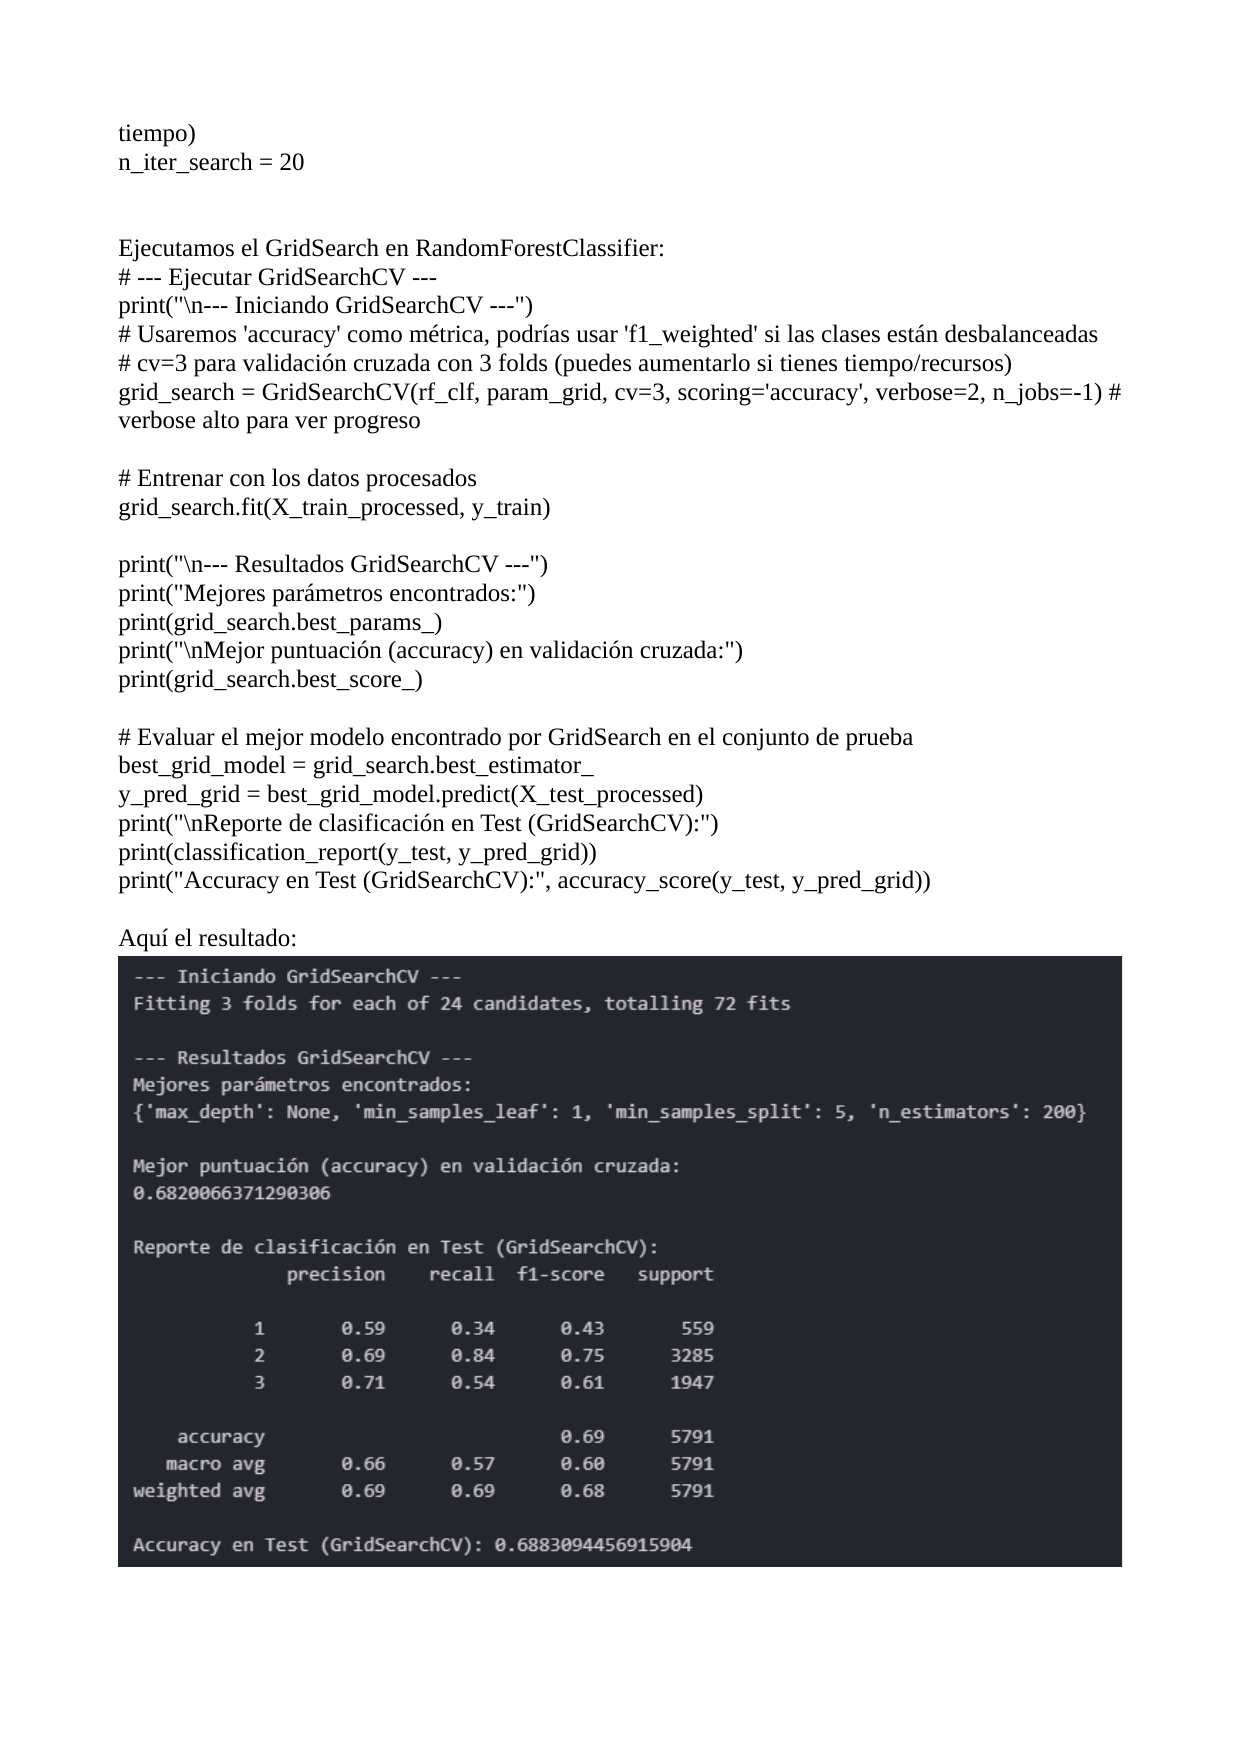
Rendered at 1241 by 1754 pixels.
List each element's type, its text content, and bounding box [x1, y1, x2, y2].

picture [118, 956, 1123, 1567]
table_header # --- Ejecutar GridSearchCV --- print("\n--- Iniciando GridSearchCV ---") # Usaremos 'accuracy' como métrica, podrías usar 'f1_weighted' si las clases están desbalanceadas # cv=3 para validación cruzada con 3 folds (puedes aumentarlo si tienes tiempo/recursos) grid_search = GridSearchCV(rf_clf, param_grid, cv=3, scoring='accuracy', verbose=2, n_jobs=-1) # verbose alto para ver progreso # Entrenar con los datos procesados grid_search.fit(X_train_processed, y_train) print("\n--- Resultados GridSearchCV ---") print("Mejores parámetros encontrados:") print(grid_search.best_params_) print("\nMejor puntuación (accuracy) en validación cruzada:") print(grid_search.best_score_) # Evaluar el mejor modelo encontrado por GridSearch en el conjunto de prueba best_grid_model = grid_search.best_estimator_ y_pred_grid = best_grid_model.predict(X_test_processed) print("\nReporte de clasificación en Test (GridSearchCV):") print(classification_report(y_test, y_pred_grid)) print("Accuracy en Test (GridSearchCV):", accuracy_score(y_test, y_pred_grid)) [118, 262, 1122, 894]
text Aquí el resultado: [118, 923, 1122, 952]
text Ejecutamos el GridSearch en RandomForestClassifier: [118, 233, 1122, 262]
table_header tiempo) n_iter_search = 20 [118, 118, 1122, 176]
